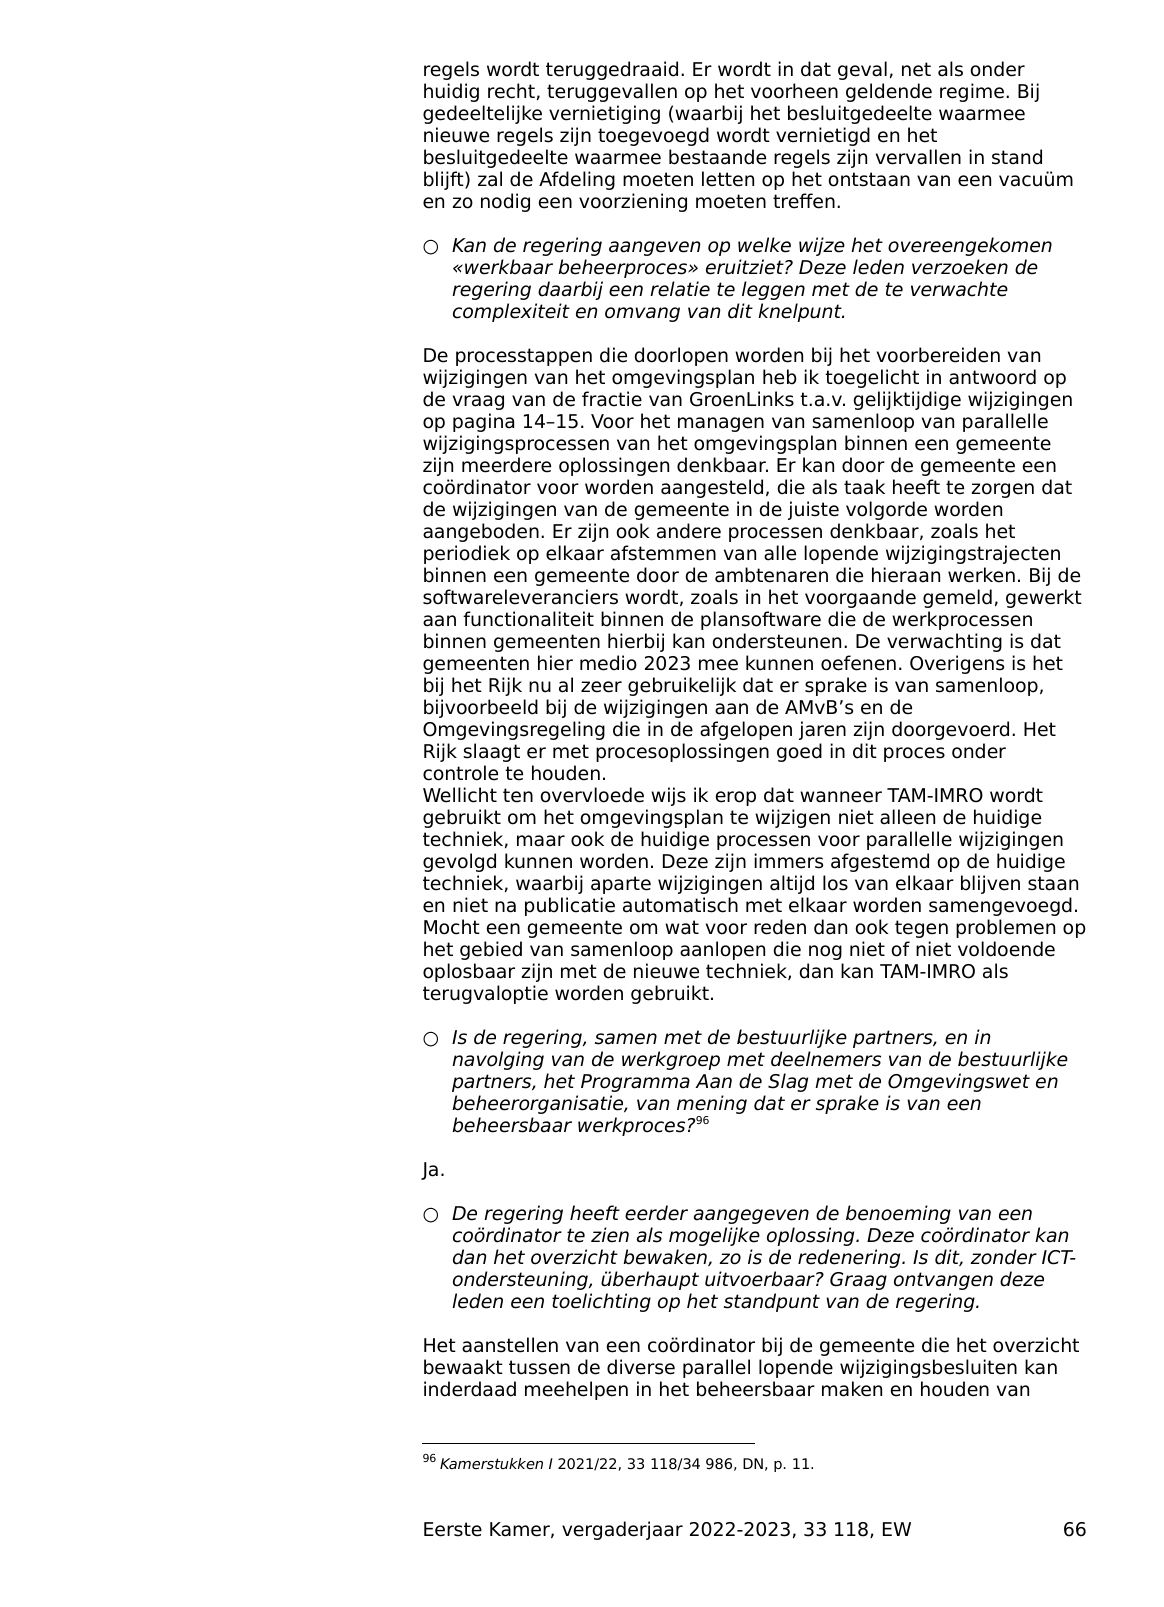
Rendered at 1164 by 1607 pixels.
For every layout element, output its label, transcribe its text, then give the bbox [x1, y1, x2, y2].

text regels wordt teruggedraaid. Er wordt in dat geval, net als onder huidig recht, teruggevallen op het voorheen geldende regime. Bij gedeeltelijke vernietiging (waarbij het besluitgedeelte waarmee nieuwe regels zijn toegevoegd wordt vernietigd en het besluitgedeelte waarmee bestaande regels zijn vervallen in stand blijft) zal de Afdeling moeten letten op het ontstaan van een vacuüm en zo nodig een voorziening moeten treffen. [422, 59, 1087, 213]
text Kamerstukken I 2021/22, 33 118/34 986, DN, p. 11. [422, 1452, 1087, 1474]
text Het aanstellen van een coördinator bij de gemeente die het overzicht bewaakt tussen de diverse parallel lopende wijzigingsbesluiten kan inderdaad meehelpen in het beheersbaar maken en houden van [422, 1335, 1087, 1401]
text Wellicht ten overvloede wijs ik erop dat wanneer TAM-IMRO wordt gebruikt om het omgevingsplan te wijzigen niet alleen de huidige techniek, maar ook de huidige processen voor parallelle wijzigingen gevolgd kunnen worden. Deze zijn immers afgestemd op de huidige techniek, waarbij aparte wijzigingen altijd los van elkaar blijven staan en niet na publicatie automatisch met elkaar worden samengevoegd. Mocht een gemeente om wat voor reden dan ook tegen problemen op het gebied van samenloop aanlopen die nog niet of niet voldoende oplosbaar zijn met de nieuwe techniek, dan kan TAM-IMRO als terugvaloptie worden gebruikt. [422, 785, 1087, 1004]
text ○ Kan de regering aangeven op welke wijze het overeengekomen «werkbaar beheerproces» eruitziet? Deze leden verzoeken de regering daarbij een relatie te leggen met de te verwachte complexiteit en omvang van dit knelpunt. [422, 235, 1087, 323]
text ○ De regering heeft eerder aangegeven de benoeming van een coördinator te zien als mogelijke oplossing. Deze coördinator kan dan het overzicht bewaken, zo is de redenering. Is dit, zonder ICT-ondersteuning, überhaupt uitvoerbaar? Graag ontvangen deze leden een toelichting op het standpunt van de regering. [422, 1203, 1087, 1313]
text ○ Is de regering, samen met de bestuurlijke partners, en in navolging van de werkgroep met deelnemers van de bestuurlijke partners, het Programma Aan de Slag met de Omgevingswet en beheerorganisatie, van mening dat er sprake is van een beheersbaar werkproces? [422, 1027, 1087, 1137]
text Ja. [422, 1159, 1087, 1181]
text De processtappen die doorlopen worden bij het voorbereiden van wijzigingen van het omgevingsplan heb ik toegelicht in antwoord op de vraag van de fractie van GroenLinks t.a.v. gelijktijdige wijzigingen op pagina 14–15. Voor het managen van samenloop van parallelle wijzigingsprocessen van het omgevingsplan binnen een gemeente zijn meerdere oplossingen denkbaar. Er kan door de gemeente een coördinator voor worden aangesteld, die als taak heeft te zorgen dat de wijzigingen van de gemeente in de juiste volgorde worden aangeboden. Er zijn ook andere processen denkbaar, zoals het periodiek op elkaar afstemmen van alle lopende wijzigingstrajecten binnen een gemeente door de ambtenaren die hieraan werken. Bij de softwareleveranciers wordt, zoals in het voorgaande gemeld, gewerkt aan functionaliteit binnen de plansoftware die de werkprocessen binnen gemeenten hierbij kan ondersteunen. De verwachting is dat gemeenten hier medio 2023 mee kunnen oefenen. Overigens is het bij het Rijk nu al zeer gebruikelijk dat er sprake is van samenloop, bijvoorbeeld bij de wijzigingen aan de AMvB’s en de Omgevingsregeling die in de afgelopen jaren zijn doorgevoerd. Het Rijk slaagt er met procesoplossingen goed in dit proces onder controle te houden. [422, 345, 1087, 785]
